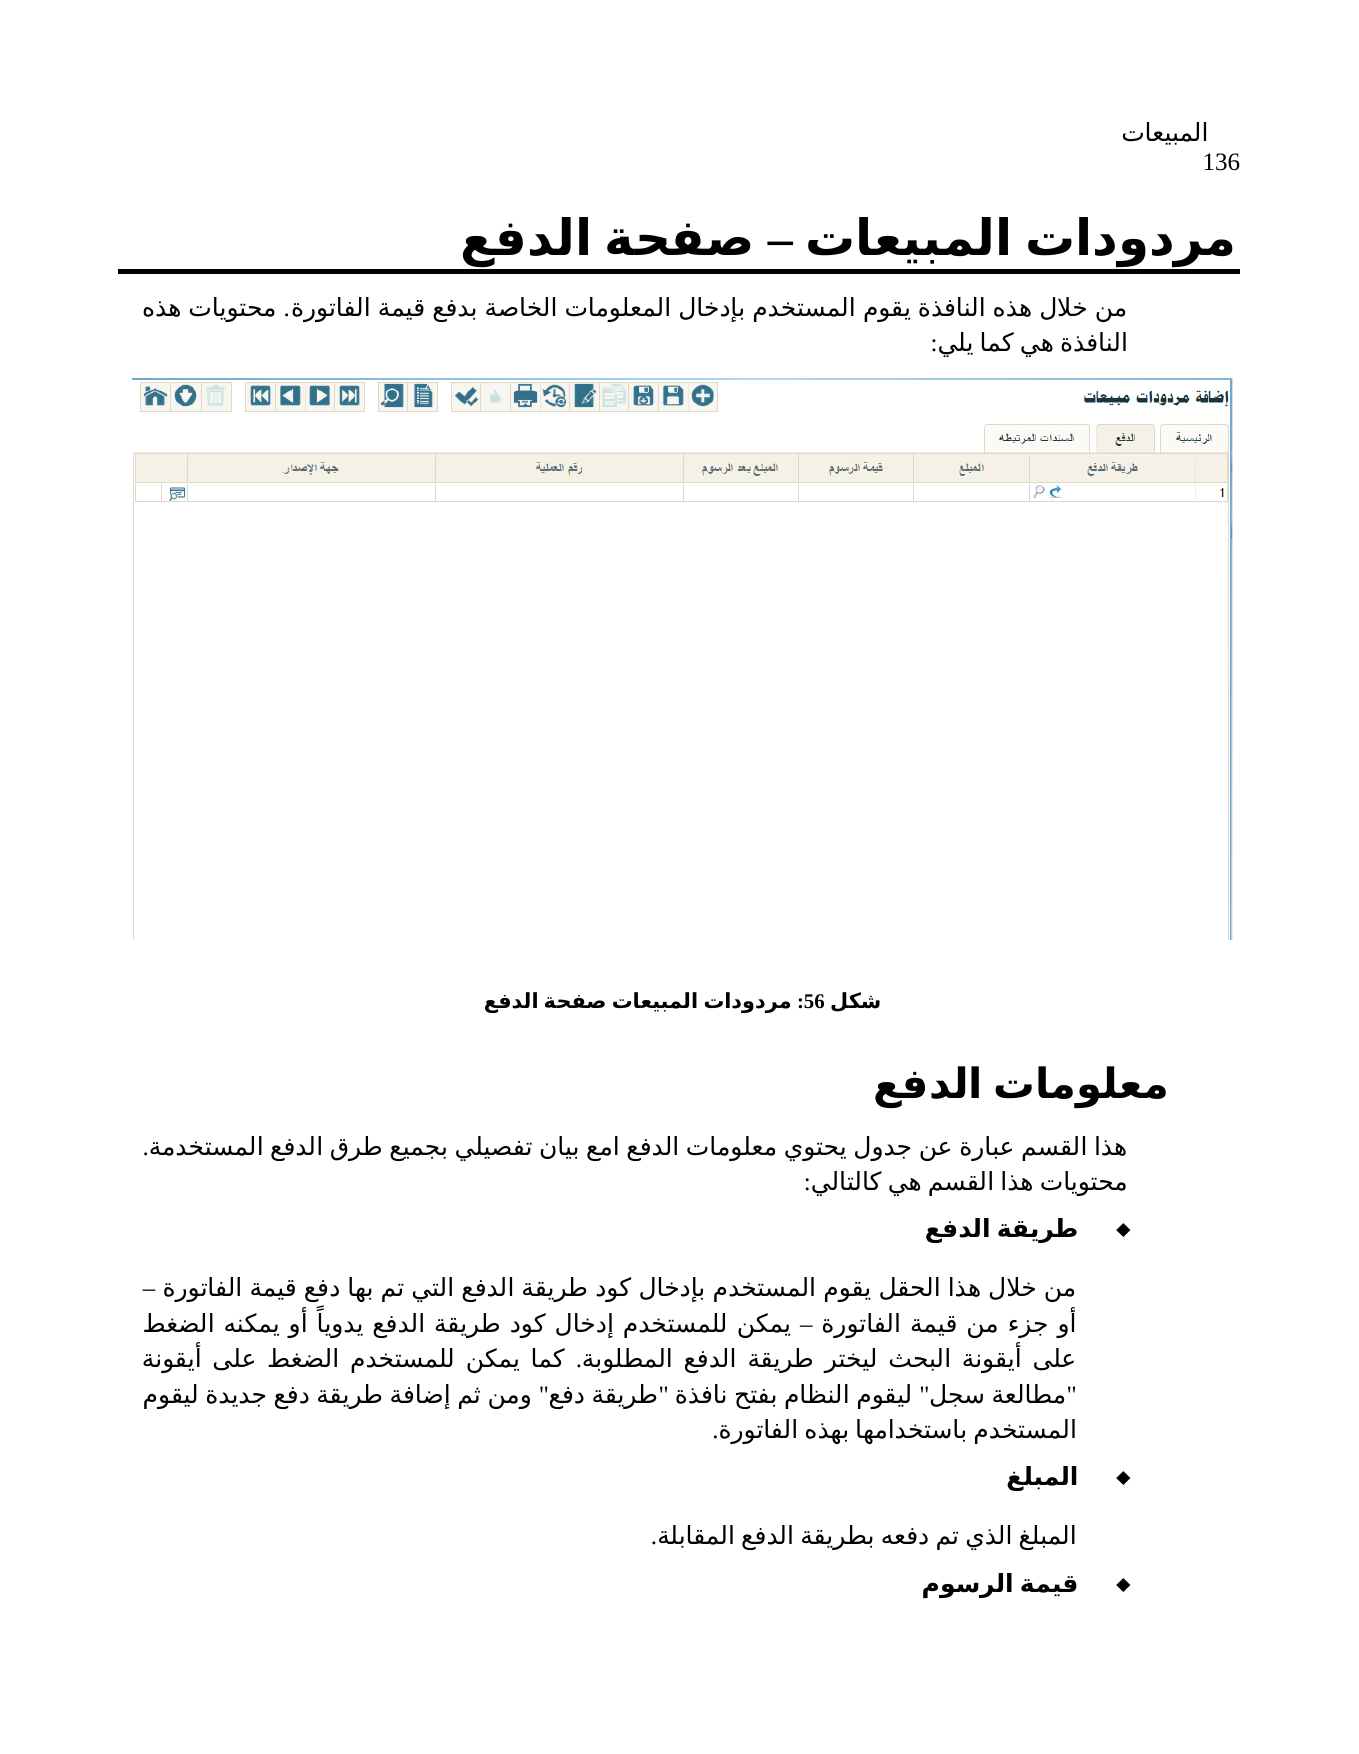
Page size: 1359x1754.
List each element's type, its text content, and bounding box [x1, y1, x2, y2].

text هذا القسم عبارة عن جدول يحتوي معلومات الدفع امع بيان تفصيلي بجميع طرق الدفع المستخدمة. محتويات هذا القسم هي كالتالي: [142, 1125, 1128, 1196]
text من خلال هذا الحقل يقوم المستخدم بإدخال كود طريقة الدفع التي تم بها دفع قيمة الفاتورة – أو جزء من قيمة الفاتورة – يمكن للمستخدم إدخال كود طريقة الدفع يدوياً أو يمكنه الضغط على أيقونة البحث ليختر طريقة الدفع المطلوبة. كما يمكن للمستخدم الضغط على أيقونة "مطالعة سجل" ليقوم النظام بفتح نافذة "طريقة دفع" ومن ثم إضافة طريقة دفع جديدة ليقوم المستخدم باستخدامها بهذه الفاتورة. [142, 1267, 1077, 1444]
text مردودات المبيعات – صفحة الدفع [118, 206, 1240, 269]
text معلومات الدفع [142, 1059, 1169, 1107]
list قيمة الرسوم [177, 1562, 1116, 1597]
picture [132, 378, 1233, 940]
text المبلغ الذي تم دفعه بطريقة الدفع المقابلة. [142, 1515, 1077, 1550]
text من خلال هذه النافذة يقوم المستخدم بإدخال المعلومات الخاصة بدفع قيمة الفاتورة. محتويات هذه النافذة هي كما يلي: [142, 286, 1128, 357]
text شكل 56: مردودات المبيعات صفحة الدفع [132, 989, 1232, 1013]
list المبلغ [177, 1456, 1116, 1491]
list طريقة الدفع [177, 1208, 1116, 1243]
